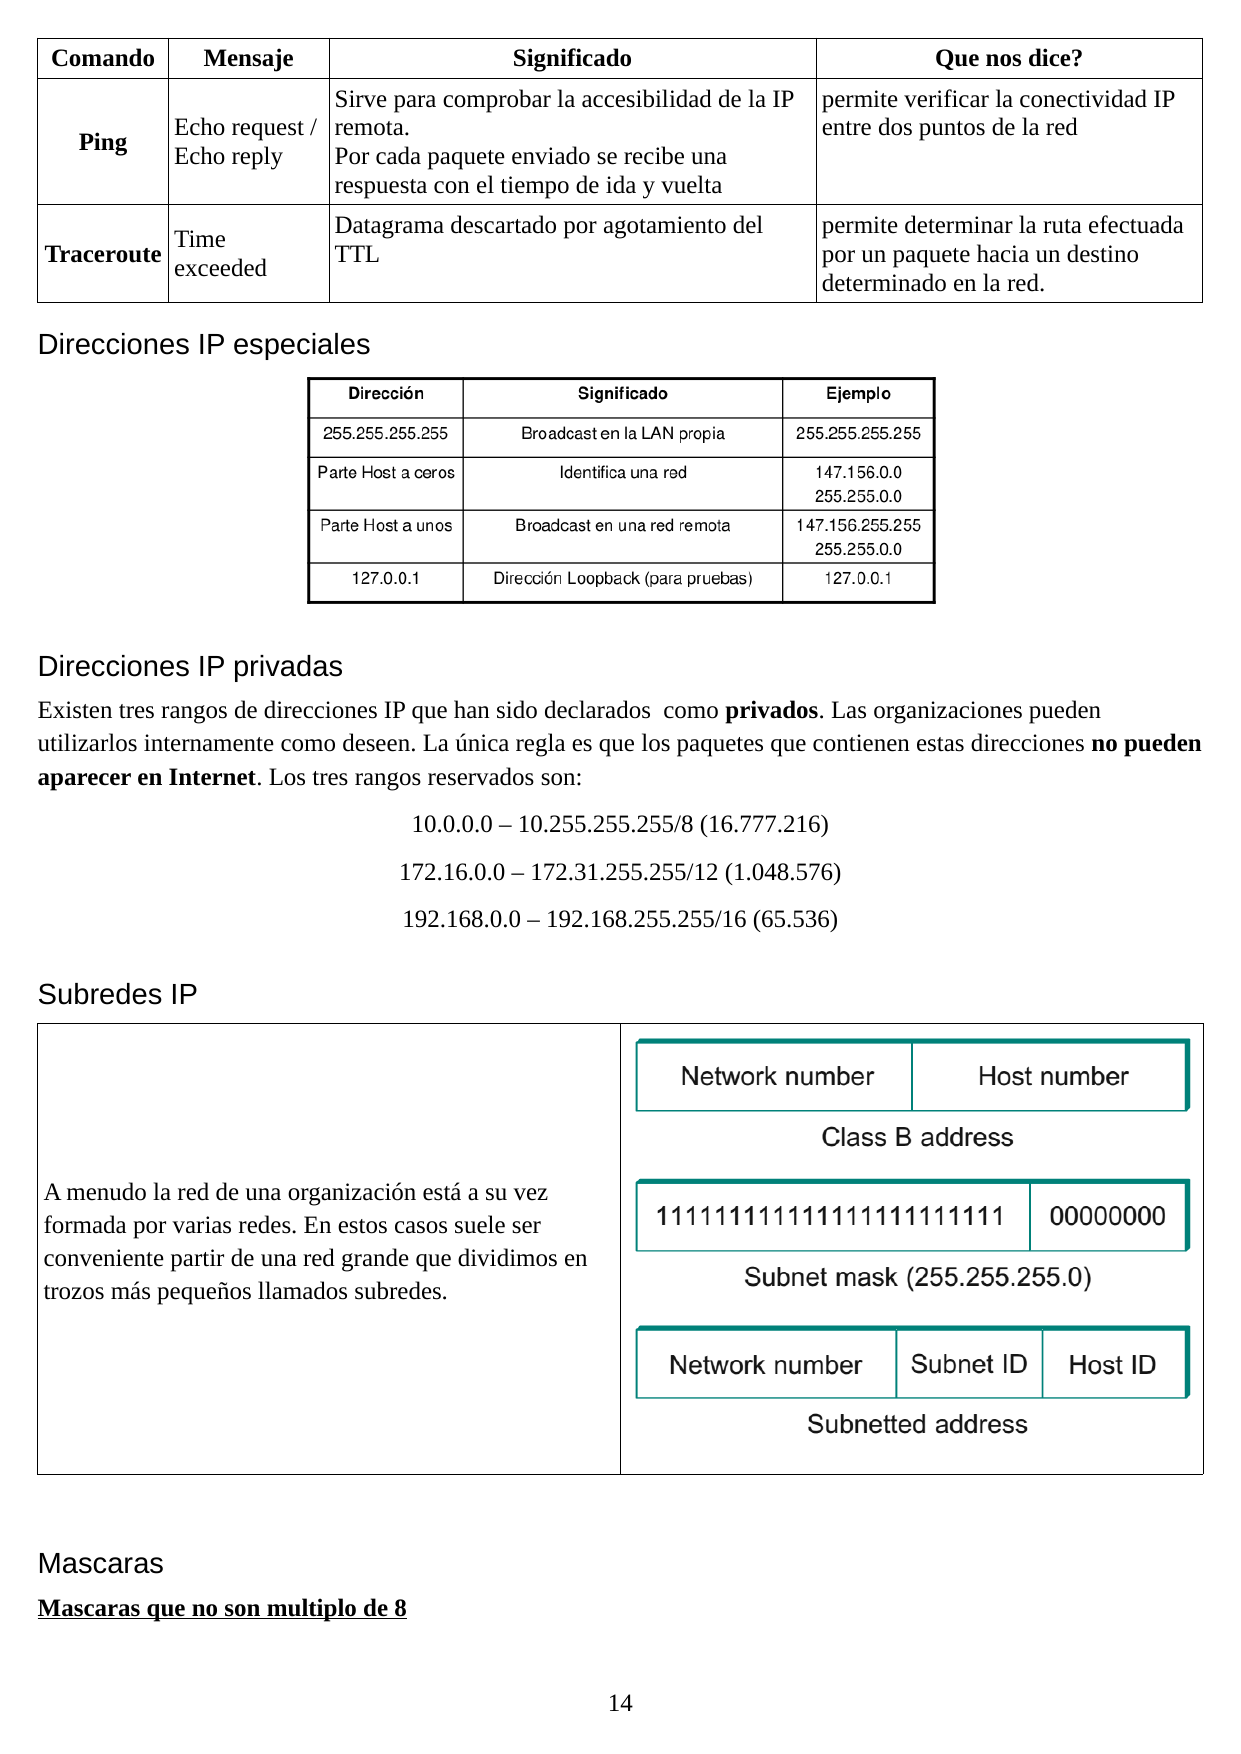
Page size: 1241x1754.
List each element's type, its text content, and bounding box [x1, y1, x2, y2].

picture [625, 1028, 1197, 1440]
table_cell Echo request / Echo reply [169, 79, 329, 204]
subtitle Direcciones IP especiales [37, 327, 1203, 361]
table_cell Sirve para comprobar la accesibilidad de la IP remota. Por cada paquete enviado se recibe una respuesta con el tiempo de ida y vuelta [330, 79, 816, 204]
subtitle Mascaras [37, 1547, 1203, 1580]
table_cell permite verificar la conectividad IP entre dos puntos de la red [817, 79, 1202, 204]
table_header Significado [330, 39, 816, 78]
table_header Mensaje [169, 39, 329, 78]
table_header [621, 1024, 1203, 1474]
table_cell Datagrama descartado por agotamiento del TTL [330, 205, 816, 302]
picture [303, 373, 938, 606]
text 10.0.0.0 – 10.255.255.255/8 (16.777.216) [37, 809, 1203, 838]
table_cell Ping [38, 79, 168, 204]
subtitle Subredes IP [37, 977, 1203, 1011]
table_cell Traceroute [38, 205, 168, 302]
table_cell Time exceeded [169, 205, 329, 302]
table_header Que nos dice? [817, 39, 1202, 78]
text Mascaras que no son multiplo de 8 [37, 1593, 1203, 1621]
table_cell permite determinar la ruta efectuada por un paquete hacia un destino determinado en la red. [817, 205, 1202, 302]
text Existen tres rangos de direcciones IP que han sido declarados como privados. Las organizaciones pueden utilizarlos internamente como deseen. La única regla es que los paquetes que contienen estas direcciones no pueden aparecer en Internet. Los tres rangos reservados son: [37, 696, 1203, 790]
table_header A menudo la red de una organización está a su vez formada por varias redes. En estos casos suele ser conveniente partir de una red grande que dividimos en trozos más pequeños llamados subredes. [38, 1024, 620, 1474]
subtitle Direcciones IP privadas [37, 649, 1203, 683]
text 192.168.0.0 – 192.168.255.255/16 (65.536) [37, 904, 1203, 933]
table_header Comando [38, 39, 168, 78]
text 172.16.0.0 – 172.31.255.255/12 (1.048.576) [37, 857, 1203, 886]
